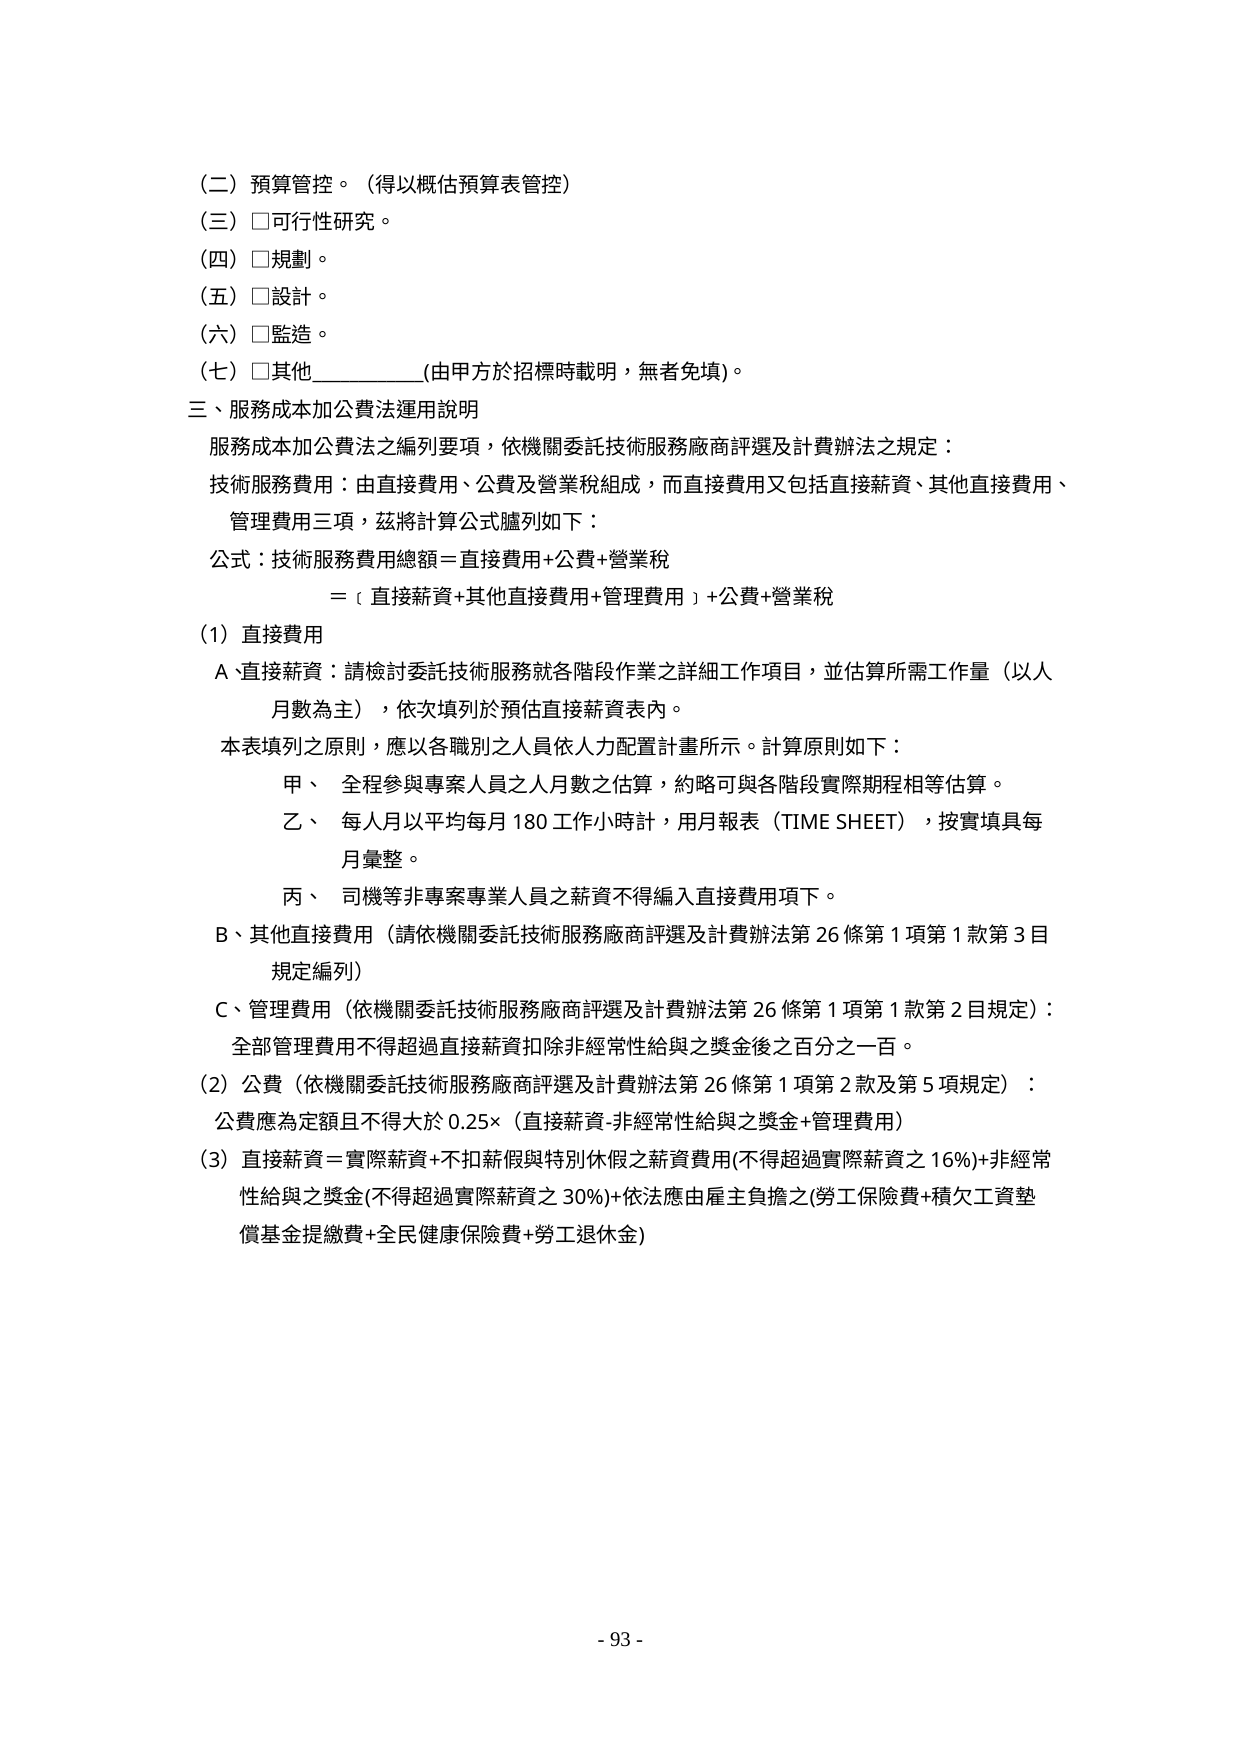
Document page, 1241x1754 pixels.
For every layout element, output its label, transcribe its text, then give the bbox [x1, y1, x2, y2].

text （2）公費（依機關委託技術服務廠商評選及計費辦法第26條第1項第2款及第5項規定）： [187, 1064, 1053, 1102]
text 公費應為定額且不得大於0.25×（直接薪資-非經常性給與之獎金+管理費用） [187, 1102, 1053, 1139]
text 全部管理費用不得超過直接薪資扣除非經常性給與之獎金後之百分之一百。 [187, 1027, 1053, 1064]
text 本表填列之原則，應以各職別之人員依人力配置計畫所示。計算原則如下： [187, 727, 1053, 764]
text 技術服務費用：由直接費用、公費及營業稅組成，而直接費用又包括直接薪資、其他直接費用、管理費用三項，茲將計算公式臚列如下： [187, 464, 1053, 539]
list 全程參與專案人員之人月數之估算，約略可與各階段實際期程相等估算。 [282, 764, 1053, 802]
list 每人月以平均每月180工作小時計，用月報表（TIME SHEET），按實填具每月彙整。 [282, 802, 1053, 877]
text （四）□規劃。 [187, 239, 1053, 277]
text B、其他直接費用（請依機關委託技術服務廠商評選及計費辦法第26條第1項第1款第3目規定編列） [187, 914, 1053, 989]
text （六）□監造。 [187, 314, 1053, 352]
text C、管理費用（依機關委託技術服務廠商評選及計費辦法第26條第1項第1款第2目規定）： [187, 989, 1053, 1027]
text （七）□其他____________(由甲方於招標時載明，無者免填)。 [187, 352, 1053, 389]
list 司機等非專案專業人員之薪資不得編入直接費用項下。 [282, 877, 1053, 914]
text ＝﹝直接薪資+其他直接費用+管理費用﹞+公費+營業稅 [187, 577, 1053, 614]
text 服務成本加公費法之編列要項，依機關委託技術服務廠商評選及計費辦法之規定： [187, 427, 1053, 464]
text （三）□可行性研究。 [187, 202, 1053, 239]
text A、直接薪資：請檢討委託技術服務就各階段作業之詳細工作項目，並估算所需工作量（以人月數為主），依次填列於預估直接薪資表內。 [187, 652, 1053, 727]
text （3）直接薪資＝實際薪資+不扣薪假與特別休假之薪資費用(不得超過實際薪資之16%)+非經常性給與之獎金(不得超過實際薪資之30%)+依法應由雇主負擔之(勞工保險費+積欠工資墊償基金提繳費+全民健康保險費+勞工退休金) [187, 1139, 1053, 1252]
text （1）直接費用 [187, 614, 1053, 652]
text （二）預算管控。（得以概估預算表管控） [187, 164, 1053, 202]
text 公式：技術服務費用總額＝直接費用+公費+營業稅 [187, 539, 1053, 577]
text （五）□設計。 [187, 277, 1053, 314]
text 三、服務成本加公費法運用說明 [187, 389, 1053, 427]
